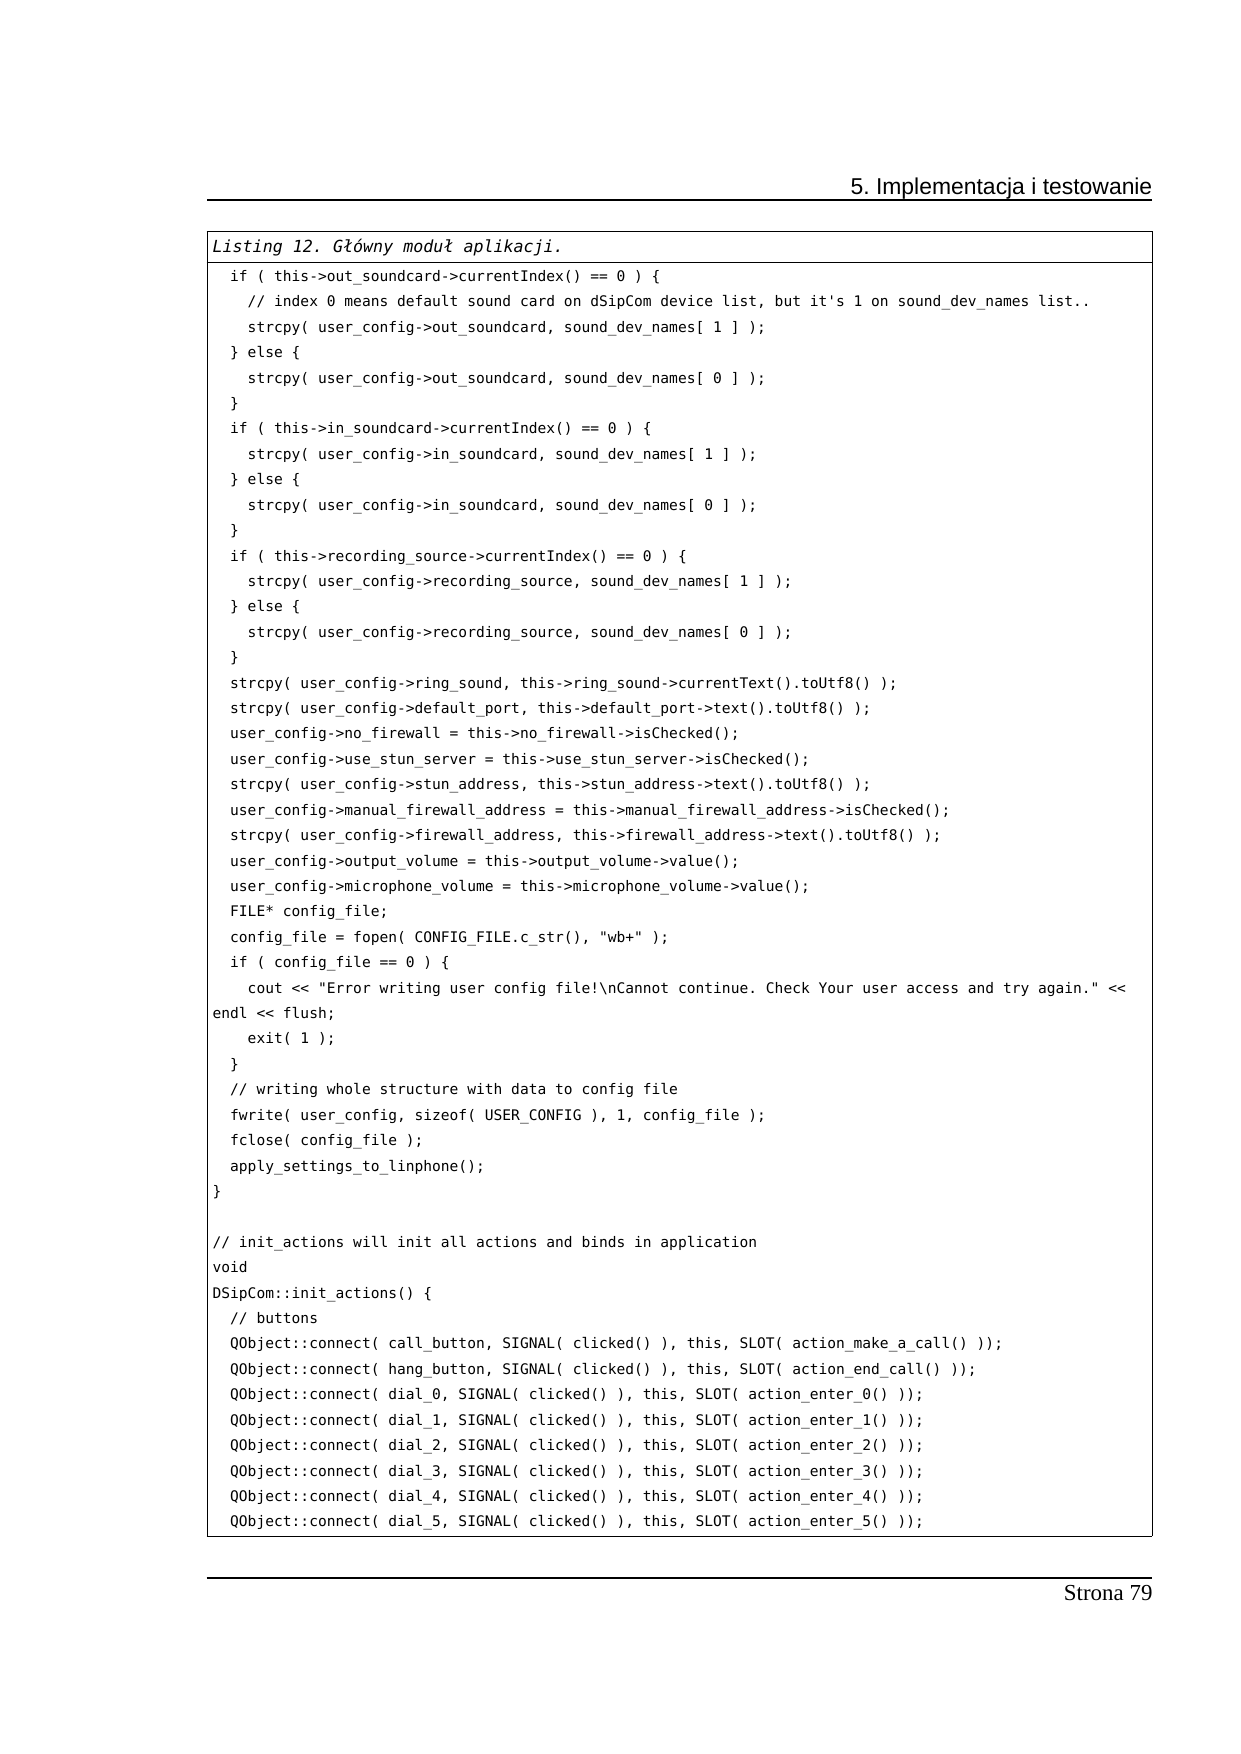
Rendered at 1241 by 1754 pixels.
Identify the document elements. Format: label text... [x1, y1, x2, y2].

table_header Listing 12. Główny moduł aplikacji. [208, 232, 1152, 262]
table_cell if ( this->out_soundcard->currentIndex() == 0 ) { // index 0 means default sound card on dSipCom device list, but it's 1 on sound_dev_names list.. strcpy( user_config->out_soundcard, sound_dev_names[ 1 ] ); } else { strcpy( user_config->out_soundcard, sound_dev_names[ 0 ] ); } if ( this->in_soundcard->currentIndex() == 0 ) { strcpy( user_config->in_soundcard, sound_dev_names[ 1 ] ); } else { strcpy( user_config->in_soundcard, sound_dev_names[ 0 ] ); } if ( this->recording_source->currentIndex() == 0 ) { strcpy( user_config->recording_source, sound_dev_names[ 1 ] ); } else { strcpy( user_config->recording_source, sound_dev_names[ 0 ] ); } strcpy( user_config->ring_sound, this->ring_sound->currentText().toUtf8() ); strcpy( user_config->default_port, this->default_port->text().toUtf8() ); user_config->no_firewall = this->no_firewall->isChecked(); user_config->use_stun_server = this->use_stun_server->isChecked(); strcpy( user_config->stun_address, this->stun_address->text().toUtf8() ); user_config->manual_firewall_address = this->manual_firewall_address->isChecked(); strcpy( user_config->firewall_address, this->firewall_address->text().toUtf8() ); user_config->output_volume = this->output_volume->value(); user_config->microphone_volume = this->microphone_volume->value(); FILE* config_file; config_file = fopen( CONFIG_FILE.c_str(), "wb+" ); if ( config_file == 0 ) { cout << "Error writing user config file!\nCannot continue. Check Your user access and try again." << endl << flush; exit( 1 ); } // writing whole structure with data to config file fwrite( user_config, sizeof( USER_CONFIG ), 1, config_file ); fclose( config_file ); apply_settings_to_linphone(); } // init_actions will init all actions and binds in application void DSipCom::init_actions() { // buttons QObject::connect( call_button, SIGNAL( clicked() ), this, SLOT( action_make_a_call() )); QObject::connect( hang_button, SIGNAL( clicked() ), this, SLOT( action_end_call() )); QObject::connect( dial_0, SIGNAL( clicked() ), this, SLOT( action_enter_0() )); QObject::connect( dial_1, SIGNAL( clicked() ), this, SLOT( action_enter_1() )); QObject::connect( dial_2, SIGNAL( clicked() ), this, SLOT( action_enter_2() )); QObject::connect( dial_3, SIGNAL( clicked() ), this, SLOT( action_enter_3() )); QObject::connect( dial_4, SIGNAL( clicked() ), this, SLOT( action_enter_4() )); QObject::connect( dial_5, SIGNAL( clicked() ), this, SLOT( action_enter_5() )); [208, 263, 1152, 1536]
